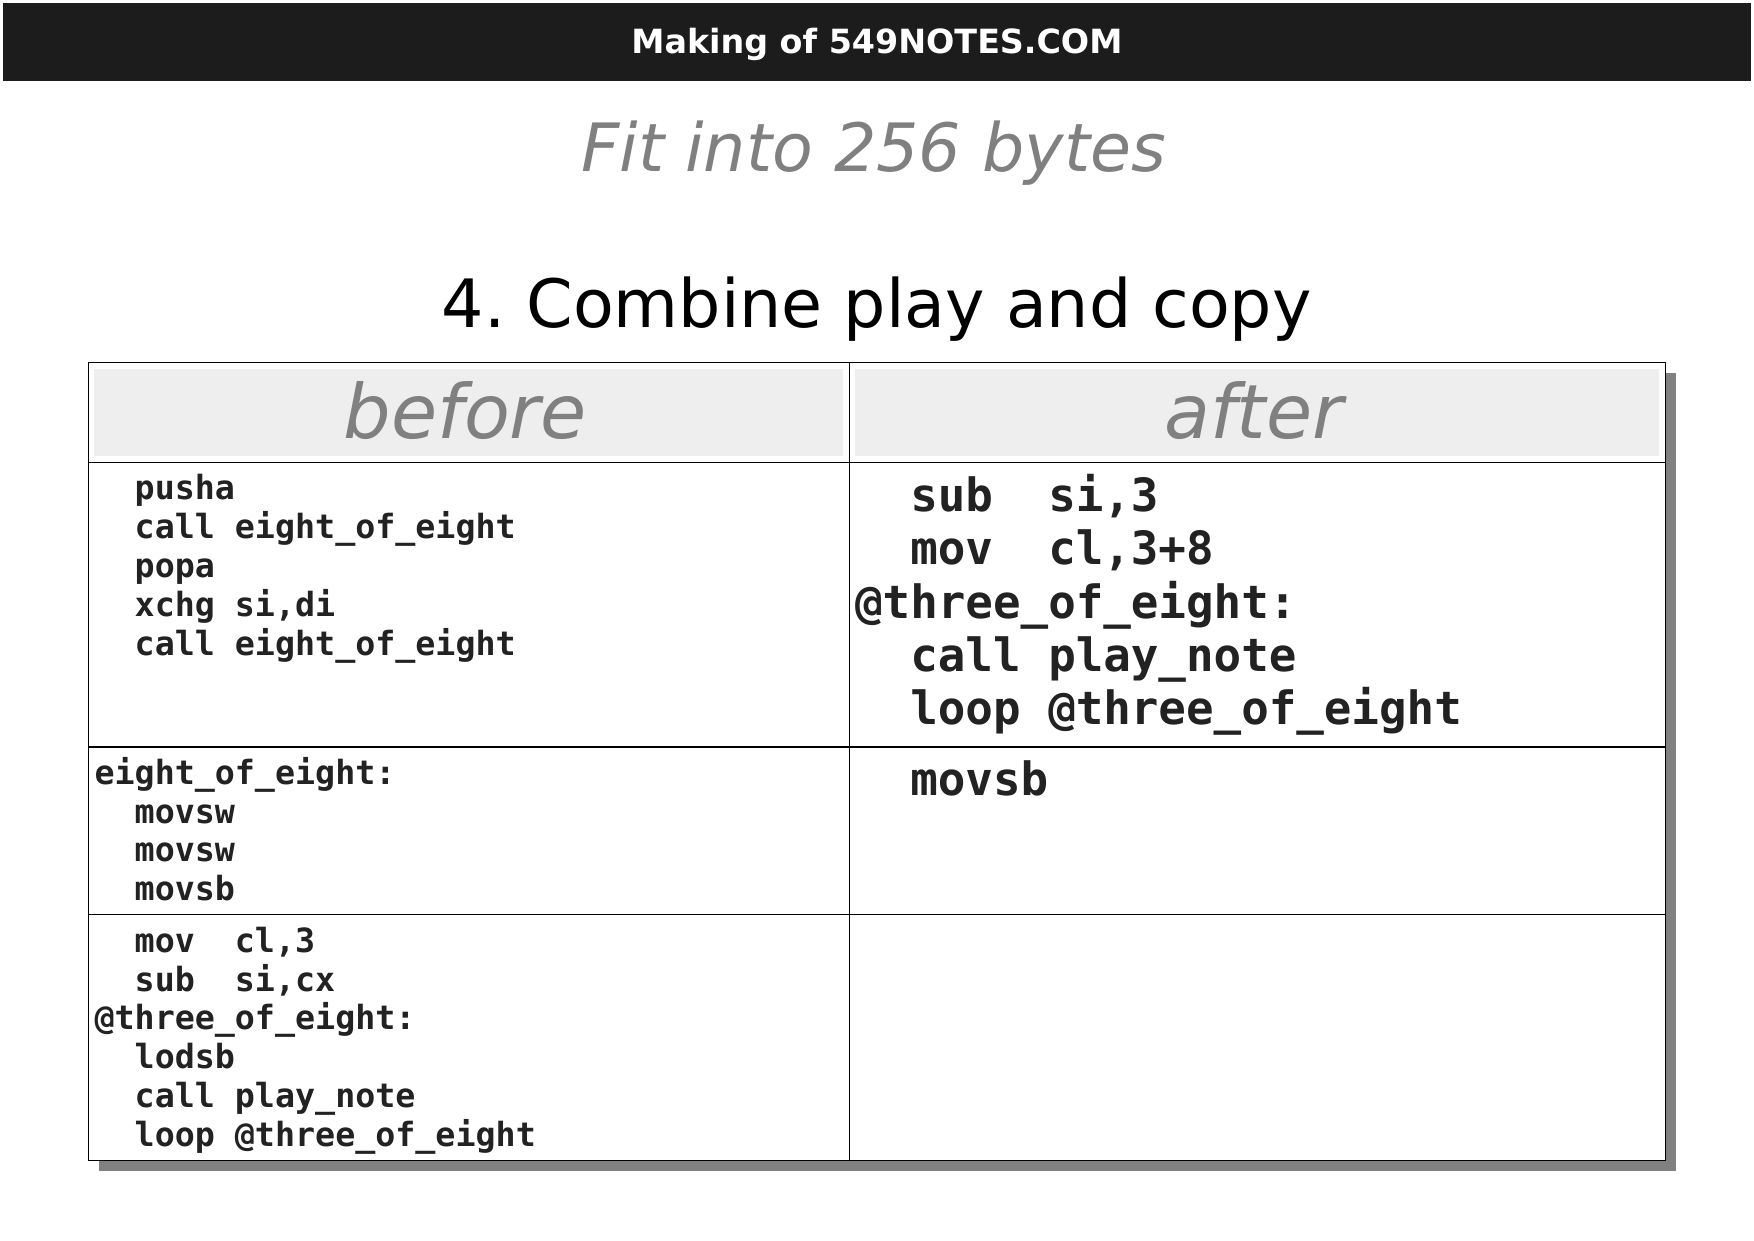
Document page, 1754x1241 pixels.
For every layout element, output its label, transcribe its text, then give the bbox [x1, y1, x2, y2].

table_cell [850, 915, 1665, 1160]
table_cell movsb [850, 748, 1665, 914]
table_cell eight_of_eight: movsw movsw movsb [89, 748, 849, 914]
text 4. Combine play and copy [3, 265, 1751, 343]
table_header after [850, 363, 1665, 462]
table_cell mov cl,3 sub si,cx @three_of_eight: lodsb call play_note loop @three_of_eight [89, 915, 849, 1160]
table_header before [89, 363, 849, 462]
text Fit into 256 bytes [3, 110, 1751, 188]
table_cell pusha call eight_of_eight popa xchg si,di call eight_of_eight [89, 463, 849, 746]
table_cell sub si,3 mov cl,3+8 @three_of_eight: call play_note loop @three_of_eight [850, 463, 1665, 746]
